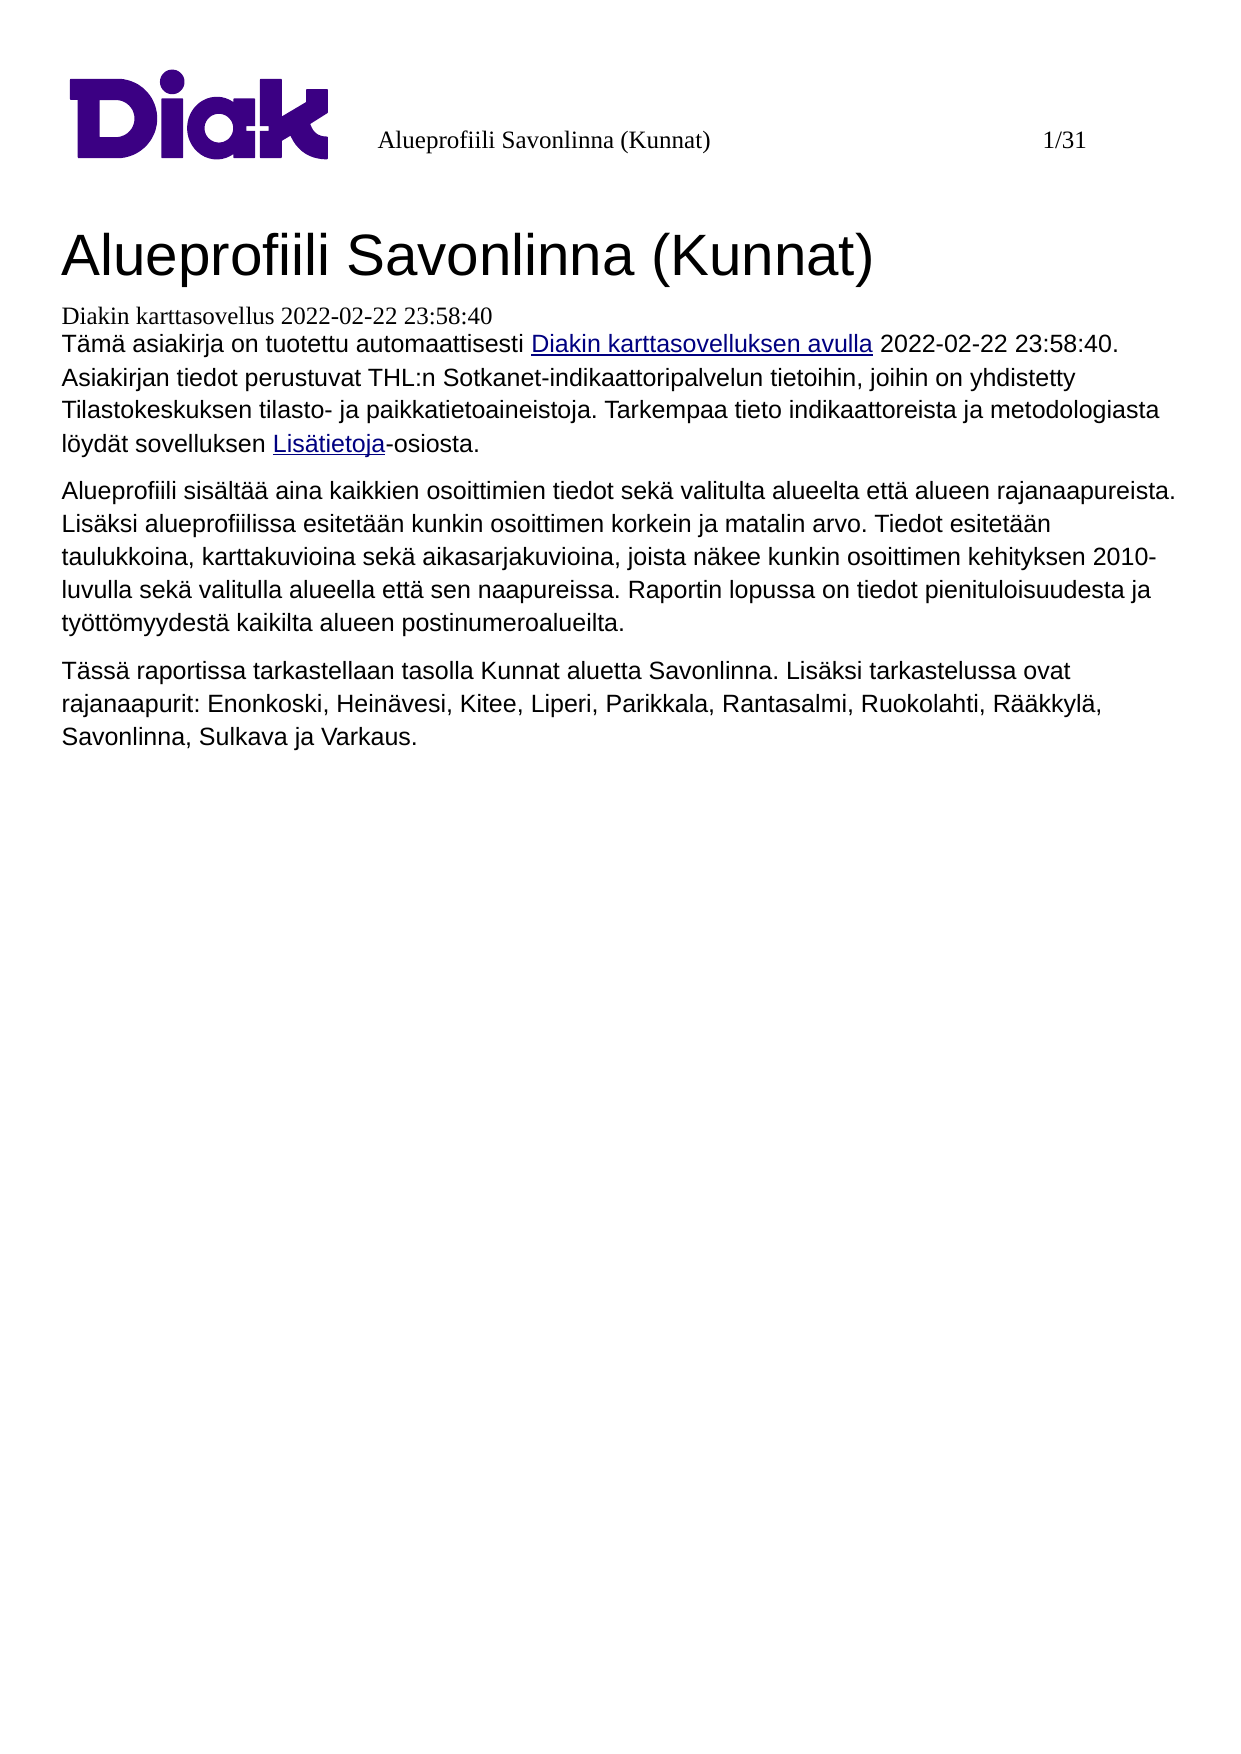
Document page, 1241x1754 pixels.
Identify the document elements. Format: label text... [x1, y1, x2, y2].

text Tässä raportissa tarkastellaan tasolla Kunnat aluetta Savonlinna. Lisäksi tarkastelussa ovat rajanaapurit: Enonkoski, Heinävesi, Kitee, Liperi, Parikkala, Rantasalmi, Ruokolahti, Rääkkylä, Savonlinna, Sulkava ja Varkaus. [61, 656, 1179, 751]
text Diakin karttasovellus 2022-02-22 23:58:40 [61, 301, 1179, 329]
title Alueprofiili Savonlinna (Kunnat) [61, 221, 1179, 288]
text Alueprofiili sisältää aina kaikkien osoittimien tiedot sekä valitulta alueelta että alueen rajanaapureista. Lisäksi alueprofiilissa esitetään kunkin osoittimen korkein ja matalin arvo. Tiedot esitetään taulukkoina, karttakuvioina sekä aikasarjakuvioina, joista näkee kunkin osoittimen kehityksen 2010-luvulla sekä valitulla alueella että sen naapureissa. Raportin lopussa on tiedot pienituloisuudesta ja työttömyydestä kaikilta alueen postinumeroalueilta. [61, 476, 1179, 637]
text Tämä asiakirja on tuotettu automaattisesti Diakin karttasovelluksen avulla 2022-02-22 23:58:40. Asiakirjan tiedot perustuvat THL:n Sotkanet-indikaattoripalvelun tietoihin, joihin on yhdistetty Tilastokeskuksen tilasto- ja paikkatietoaineistoja. Tarkempaa tieto indikaattoreista ja metodologiasta löydät sovelluksen Lisätietoja-osiosta. [61, 329, 1179, 457]
